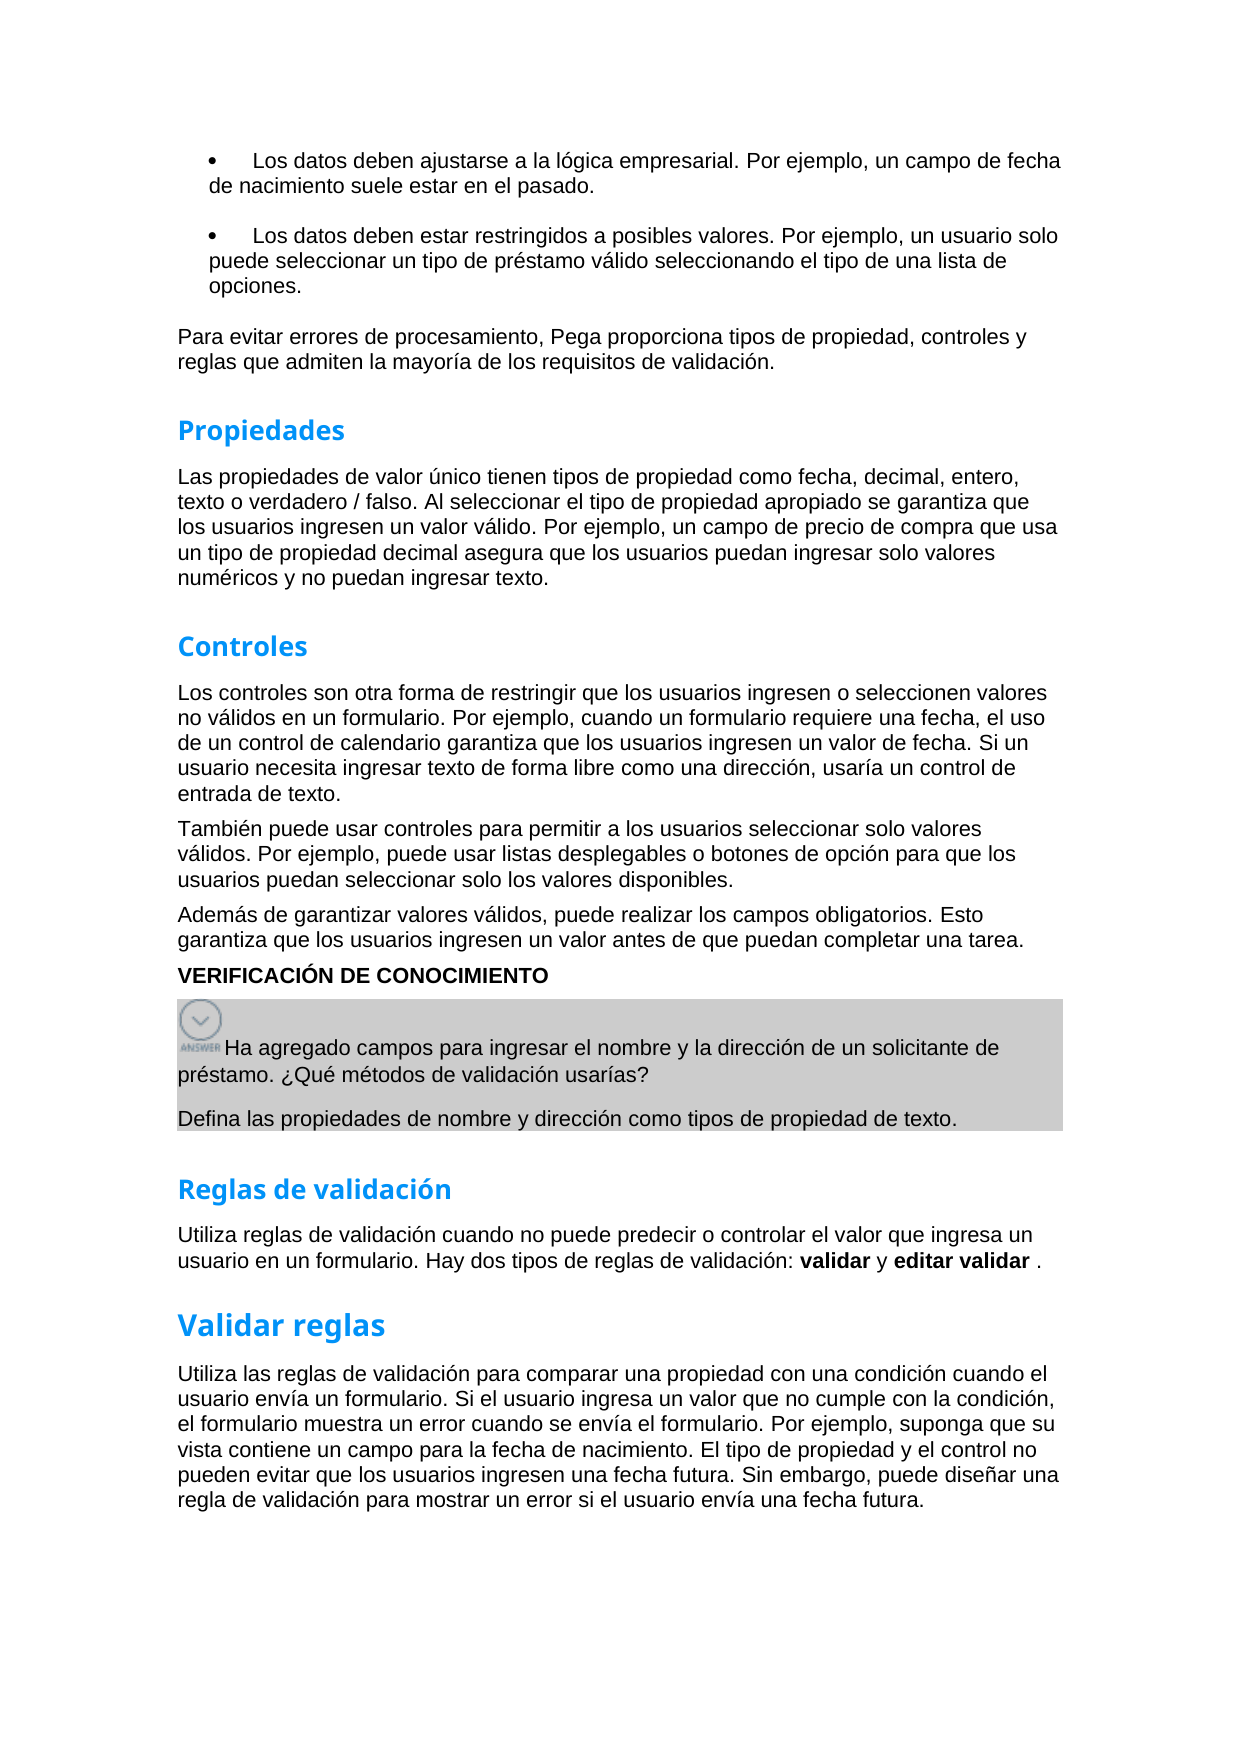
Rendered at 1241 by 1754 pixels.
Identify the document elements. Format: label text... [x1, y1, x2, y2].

text Los controles son otra forma de restringir que los usuarios ingresen o seleccionen valores no válidos en un formulario. Por ejemplo, cuando un formulario requiere una fecha, el uso de un control de calendario garantiza que los usuarios ingresen un valor de fecha. Si un usuario necesita ingresar texto de forma libre como una dirección, usaría un control de entrada de texto. [177, 680, 1063, 806]
text Las propiedades de valor único tienen tipos de propiedad como fecha, decimal, entero, texto o verdadero / falso. Al seleccionar el tipo de propiedad apropiado se garantiza que los usuarios ingresen un valor válido. Por ejemplo, un campo de precio de compra que usa un tipo de propiedad decimal asegura que los usuarios puedan ingresar solo valores numéricos y no puedan ingresar texto. [177, 464, 1063, 590]
text También puede usar controles para permitir a los usuarios seleccionar solo valores válidos. Por ejemplo, puede usar listas desplegables o botones de opción para que los usuarios puedan seleccionar solo los valores disponibles. [177, 816, 1063, 892]
list Los datos deben estar restringidos a posibles valores. Por ejemplo, un usuario solo puede seleccionar un tipo de préstamo válido seleccionando el tipo de una lista de opciones. [208, 223, 1063, 299]
picture [177, 998, 224, 1055]
text Defina las propiedades de nombre y dirección como tipos de propiedad de texto. [177, 1105, 1063, 1131]
subtitle Controles [177, 627, 1063, 664]
subtitle Reglas de validación [177, 1170, 1063, 1207]
text Utiliza reglas de validación cuando no puede predecir o controlar el valor que ingresa un usuario en un formulario. Hay dos tipos de reglas de validación: validar y editar validar . [177, 1222, 1063, 1273]
text VERIFICACIÓN DE CONOCIMIENTO [177, 963, 1063, 988]
text Además de garantizar valores válidos, puede realizar los campos obligatorios. Esto garantiza que los usuarios ingresen un valor antes de que puedan completar una tarea. [177, 902, 1063, 953]
subtitle Propiedades [177, 412, 1063, 448]
subtitle Validar reglas [177, 1304, 1063, 1345]
list Los datos deben ajustarse a la lógica empresarial. Por ejemplo, un campo de fecha de nacimiento suele estar en el pasado. [208, 148, 1063, 198]
text Ha agregado campos para ingresar el nombre y la dirección de un solicitante de préstamo. ¿Qué métodos de validación usarías? [177, 999, 1063, 1087]
text Utiliza las reglas de validación para comparar una propiedad con una condición cuando el usuario envía un formulario. Si el usuario ingresa un valor que no cumple con la condición, el formulario muestra un error cuando se envía el formulario. Por ejemplo, suponga que su vista contiene un campo para la fecha de nacimiento. El tipo de propiedad y el control no pueden evitar que los usuarios ingresen una fecha futura. Sin embargo, puede diseñar una regla de validación para mostrar un error si el usuario envía una fecha futura. [177, 1361, 1063, 1512]
text Para evitar errores de procesamiento, Pega proporciona tipos de propiedad, controles y reglas que admiten la mayoría de los requisitos de validación. [177, 324, 1063, 374]
